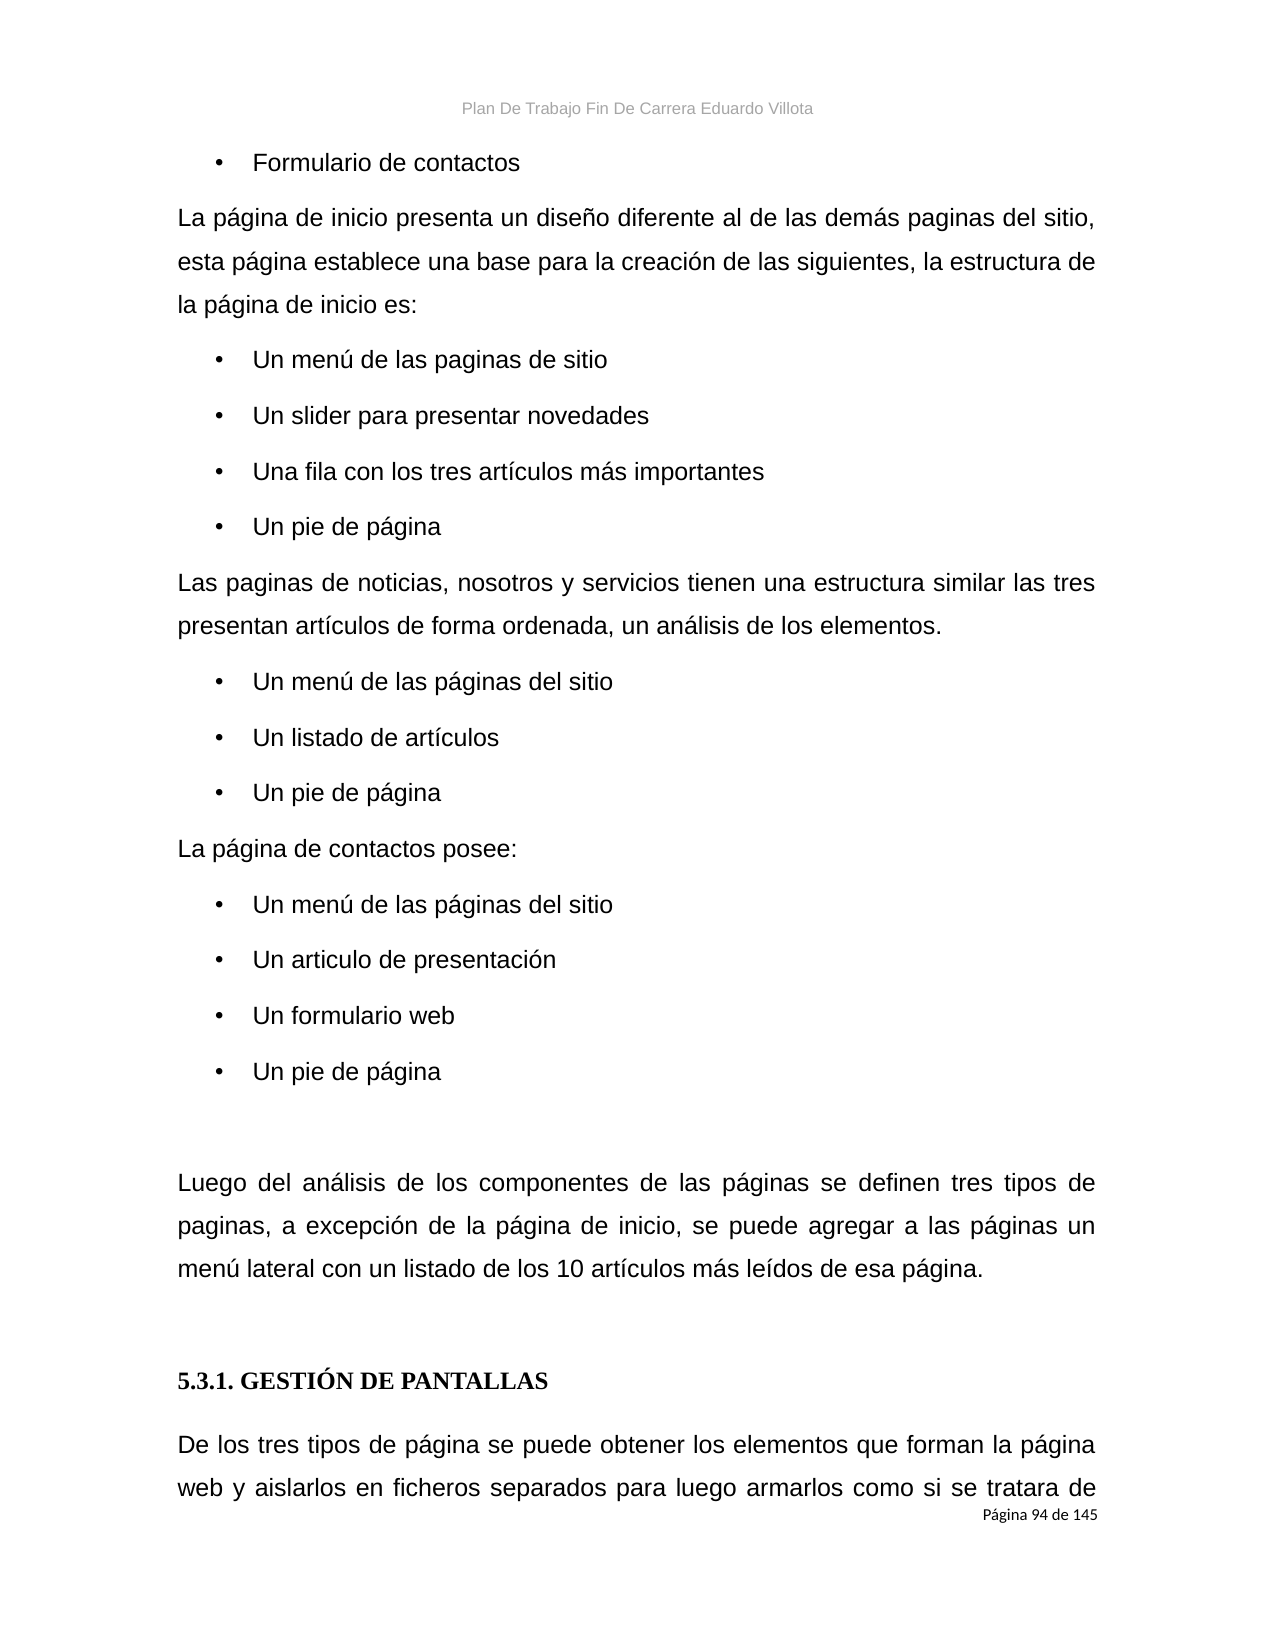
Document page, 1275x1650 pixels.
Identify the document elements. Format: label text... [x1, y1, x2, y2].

list Un menú de las páginas del sitio [215, 667, 1098, 696]
list Un articulo de presentación [215, 945, 1098, 974]
text La página de inicio presenta un diseño diferente al de las demás paginas del sitio, esta página establece una base para la creación de las siguientes, la estructura de la página de inicio es: [177, 203, 1098, 318]
list Un pie de página [215, 512, 1098, 541]
list Un pie de página [215, 1057, 1098, 1086]
text De los tres tipos de página se puede obtener los elementos que forman la página web y aislarlos en ficheros separados para luego armarlos como si se tratara de [177, 1430, 1098, 1502]
list Un listado de artículos [215, 723, 1098, 751]
text 5.3.1. GESTIÓN DE PANTALLAS [177, 1366, 1098, 1394]
list Un menú de las páginas del sitio [215, 890, 1098, 918]
list Un pie de página [215, 778, 1098, 807]
list Un menú de las paginas de sitio [215, 345, 1098, 374]
list Un slider para presentar novedades [215, 401, 1098, 430]
list Una fila con los tres artículos más importantes [215, 457, 1098, 486]
list Un formulario web [215, 1001, 1098, 1030]
text Las paginas de noticias, nosotros y servicios tienen una estructura similar las tres presentan artículos de forma ordenada, un análisis de los elementos. [177, 568, 1098, 640]
list Formulario de contactos [215, 148, 1098, 176]
text La página de contactos posee: [177, 834, 1098, 863]
text Luego del análisis de los componentes de las páginas se definen tres tipos de paginas, a excepción de la página de inicio, se puede agregar a las páginas un menú lateral con un listado de los 10 artículos más leídos de esa página. [177, 1168, 1098, 1283]
